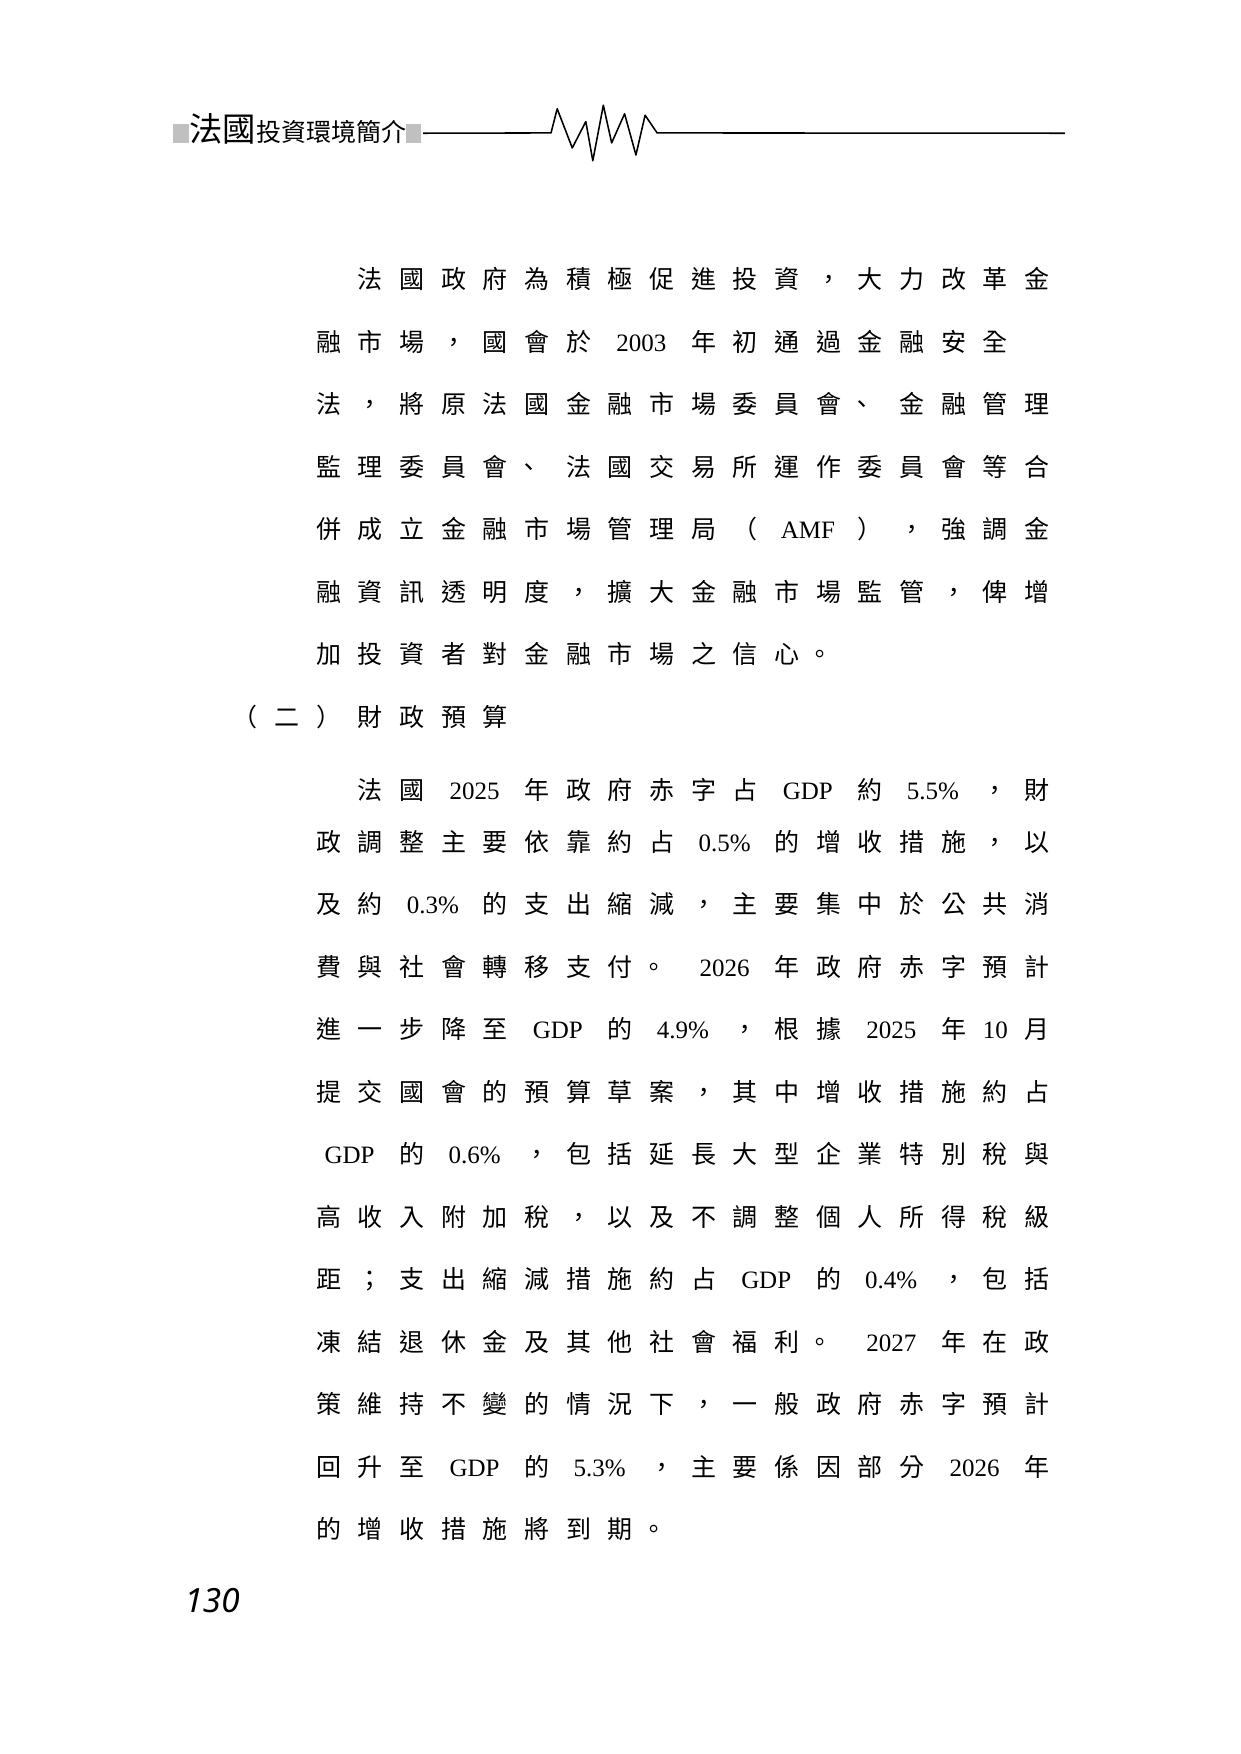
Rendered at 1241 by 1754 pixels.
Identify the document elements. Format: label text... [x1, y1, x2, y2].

text （二）財政預算 [207, 674, 1058, 736]
text 法國政府為積極促進投資，大力改革金融市場，國會於2003年初通過金融安全法，將原法國金融市場委員會、金融管理監理委員會、法國交易所運作委員會等合併成立金融市場管理局（AMF），強調金融資訊透明度，擴大金融市場監管，俾增加投資者對金融市場之信心。 [281, 236, 1058, 674]
text 法國2025年政府赤字占GDP約5.5%，財政調整主要依靠約占0.5%的增收措施，以及約0.3%的支出縮減，主要集中於公共消費與社會轉移支付。2026年政府赤字預計進一步降至GDP的4.9%，根據2025年10月提交國會的預算草案，其中增收措施約占GDP的0.6%，包括延長大型企業特別稅與高收入附加稅，以及不調整個人所得稅級距；支出縮減措施約占GDP的0.4%，包括凍結退休金及其他社會福利。2027年在政策維持不變的情況下，一般政府赤字預計回升至GDP的5.3%，主要係因部分2026年的增收措施將到期。 [281, 736, 1058, 1549]
